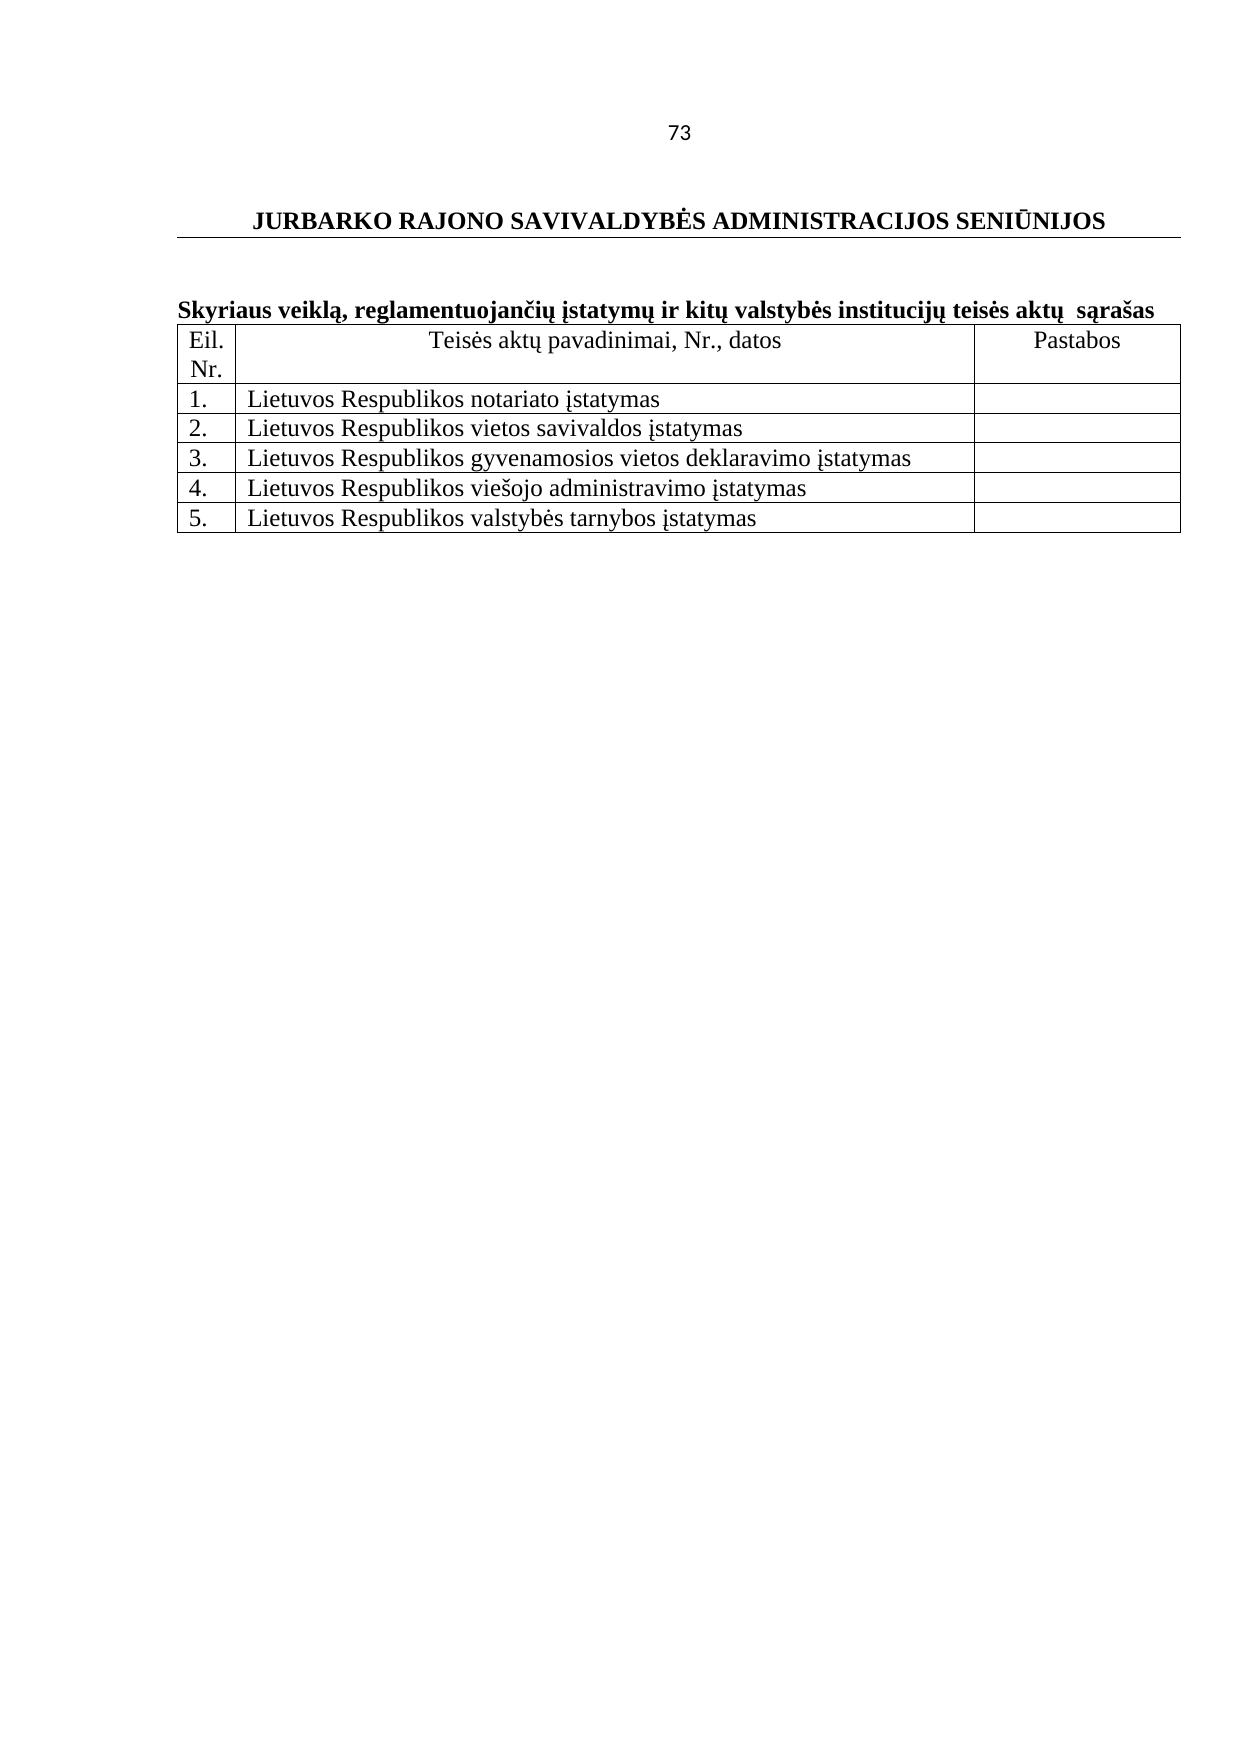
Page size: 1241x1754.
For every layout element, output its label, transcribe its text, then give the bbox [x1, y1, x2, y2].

table_cell [975, 384, 1180, 412]
table_cell [975, 443, 1180, 472]
table_header Teisės aktų pavadinimai, Nr., datos [236, 325, 974, 383]
text Skyriaus veiklą, reglamentuojančių įstatymų ir kitų valstybės institucijų teisės aktų sąrašas [177, 295, 1181, 324]
text JURBARKO RAJONO SAVIVALDYBĖS ADMINISTRACIJOS SENIŪNIJOS [177, 206, 1181, 237]
table_cell Lietuvos Respublikos valstybės tarnybos įstatymas [236, 503, 974, 532]
table_cell [975, 414, 1180, 442]
table_cell Lietuvos Respublikos vietos savivaldos įstatymas [236, 414, 974, 442]
table_cell 1. [178, 384, 235, 412]
table_cell Lietuvos Respublikos notariato įstatymas [236, 384, 974, 412]
table_cell Lietuvos Respublikos gyvenamosios vietos deklaravimo įstatymas [236, 443, 974, 472]
table_header Eil. Nr. [178, 325, 235, 383]
table_cell 2. [178, 414, 235, 442]
table_cell [975, 503, 1180, 532]
table_cell Lietuvos Respublikos viešojo administravimo įstatymas [236, 473, 974, 502]
table_cell [975, 473, 1180, 502]
table_cell 3. [178, 443, 235, 472]
table_cell 5. [178, 503, 235, 532]
table_cell 4. [178, 473, 235, 502]
table_header Pastabos [975, 325, 1180, 383]
